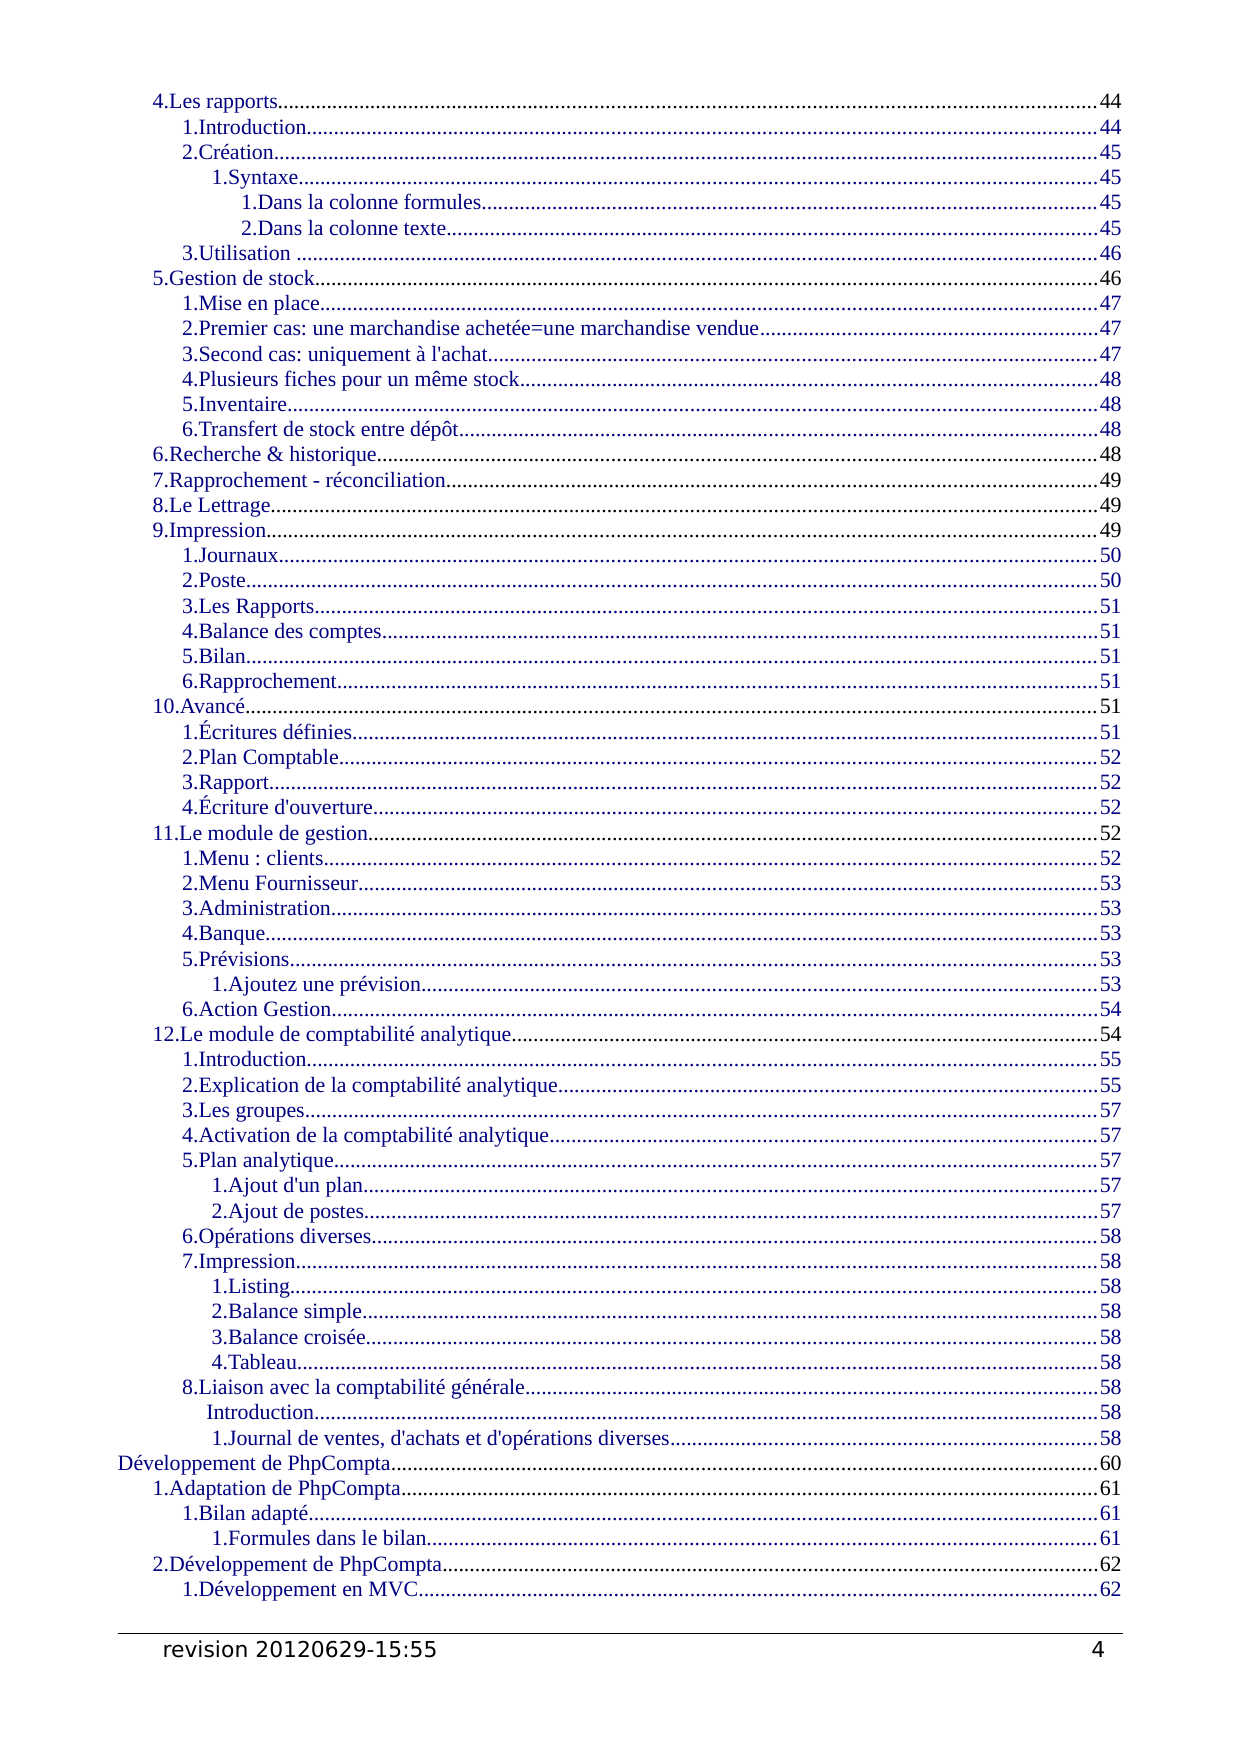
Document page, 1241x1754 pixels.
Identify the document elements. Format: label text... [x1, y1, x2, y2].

text 1.Développement en MVC 62 [176, 1576, 1123, 1601]
text 3.Second cas: uniquement à l'achat 47 [176, 341, 1123, 366]
text 2.Balance simple 58 [206, 1298, 1123, 1324]
text 2.Poste 50 [176, 567, 1123, 593]
text 8.Le Lettrage 49 [147, 492, 1123, 517]
text 1.Bilan adapté 61 [176, 1500, 1123, 1525]
text 6.Recherche & historique 48 [147, 441, 1123, 467]
text 1.Syntaxe 45 [206, 164, 1123, 189]
text 1.Ajout d'un plan 57 [206, 1172, 1123, 1198]
text 11.Le module de gestion 52 [147, 819, 1123, 845]
text Développement de PhpCompta 60 [117, 1450, 1123, 1475]
text 8.Liaison avec la comptabilité générale 58 [176, 1374, 1123, 1399]
text 1.Introduction 55 [176, 1046, 1123, 1072]
text 6.Transfert de stock entre dépôt 48 [176, 416, 1123, 441]
text 1.Adaptation de PhpCompta 61 [147, 1475, 1123, 1500]
text 1.Dans la colonne formules 45 [235, 189, 1123, 214]
text 12.Le module de comptabilité analytique 54 [147, 1021, 1123, 1046]
text 4.Balance des comptes 51 [176, 618, 1123, 643]
text 1.Menu : clients 52 [176, 845, 1123, 870]
text 3.Les groupes 57 [176, 1097, 1123, 1122]
text 5.Prévisions 53 [176, 946, 1123, 971]
text 6.Opérations diverses 58 [176, 1223, 1123, 1248]
text 2.Ajout de postes 57 [206, 1198, 1123, 1223]
text 1.Introduction 44 [176, 114, 1123, 139]
text 5.Plan analytique 57 [176, 1147, 1123, 1172]
text 4.Banque 53 [176, 920, 1123, 946]
text 2.Création 45 [176, 139, 1123, 164]
text 3.Rapport 52 [176, 769, 1123, 794]
text 1.Écritures définies 51 [176, 719, 1123, 744]
text 6.Action Gestion 54 [176, 996, 1123, 1021]
text 1.Ajoutez une prévision 53 [206, 971, 1123, 996]
text 1.Formules dans le bilan 61 [206, 1525, 1123, 1551]
text 3.Les Rapports 51 [176, 593, 1123, 618]
text 9.Impression 49 [147, 517, 1123, 542]
text 4.Écriture d'ouverture 52 [176, 794, 1123, 819]
text 2.Menu Fournisseur 53 [176, 870, 1123, 895]
text 2.Développement de PhpCompta 62 [147, 1551, 1123, 1576]
text 7.Rapprochement - réconciliation 49 [147, 467, 1123, 492]
text 4.Les rapports 44 [147, 88, 1123, 114]
text 5.Gestion de stock 46 [147, 265, 1123, 290]
text 1.Journaux 50 [176, 542, 1123, 567]
text 2.Explication de la comptabilité analytique 55 [176, 1072, 1123, 1097]
text 1.Listing 58 [206, 1273, 1123, 1298]
text 4.Activation de la comptabilité analytique 57 [176, 1122, 1123, 1147]
text 4.Plusieurs fiches pour un même stock 48 [176, 366, 1123, 391]
text 5.Bilan 51 [176, 643, 1123, 668]
text 6.Rapprochement 51 [176, 668, 1123, 693]
text 2.Premier cas: une marchandise achetée=une marchandise vendue 47 [176, 315, 1123, 341]
text Introduction 58 [206, 1399, 1123, 1424]
text 4.Tableau 58 [206, 1349, 1123, 1374]
text 2.Plan Comptable 52 [176, 744, 1123, 769]
text 1.Mise en place 47 [176, 290, 1123, 315]
text 5.Inventaire 48 [176, 391, 1123, 416]
text 1.Journal de ventes, d'achats et d'opérations diverses 58 [206, 1424, 1123, 1450]
text 3.Utilisation 46 [176, 240, 1123, 265]
text 3.Administration 53 [176, 895, 1123, 920]
text 10.Avancé 51 [147, 693, 1123, 719]
text 3.Balance croisée 58 [206, 1324, 1123, 1349]
text 2.Dans la colonne texte 45 [235, 214, 1123, 240]
text 7.Impression 58 [176, 1248, 1123, 1273]
